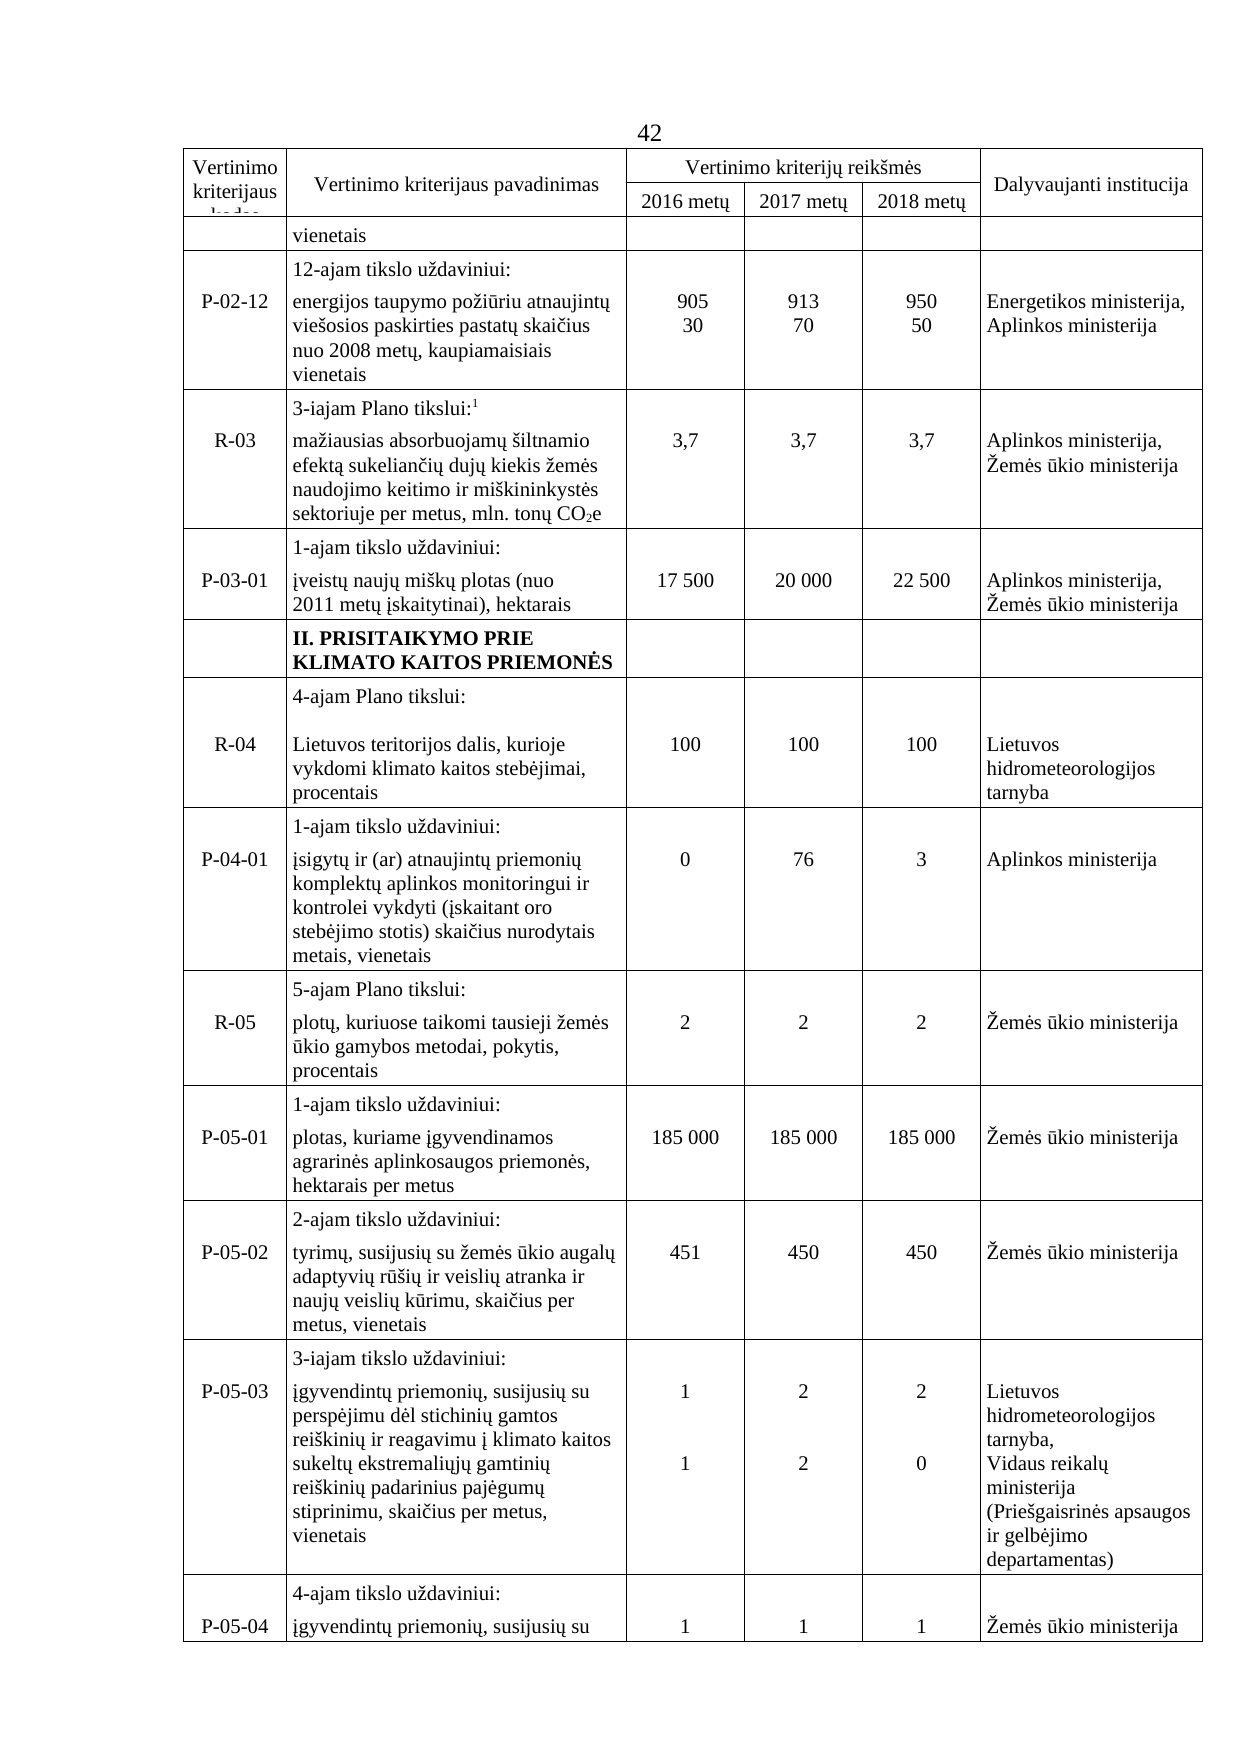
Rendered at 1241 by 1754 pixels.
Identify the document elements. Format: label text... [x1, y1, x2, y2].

table_cell 450 [745, 1234, 862, 1339]
table_cell Aplinkos ministerija [981, 841, 1202, 970]
table_cell [745, 390, 862, 422]
table_cell 913 70 [745, 284, 862, 388]
table_header Dalyvaujanti institucija [981, 149, 1202, 216]
table_cell [863, 1086, 980, 1119]
table_cell P-05-02 [184, 1234, 286, 1339]
table_cell [627, 217, 744, 249]
table_cell 3,7 [745, 423, 862, 528]
table_cell [184, 1575, 286, 1608]
table_cell P-05-04 [184, 1608, 286, 1641]
table_cell 3-iajam tikslo uždaviniui: [287, 1340, 626, 1373]
table_cell 2 [745, 1004, 862, 1085]
table_cell [863, 808, 980, 841]
table_cell 2-ajam tikslo uždaviniui: [287, 1201, 626, 1234]
table_cell [627, 1201, 744, 1234]
table_cell R-04 [184, 678, 286, 807]
table_cell 1 [863, 1608, 980, 1641]
table_cell [627, 1086, 744, 1119]
table_cell P-03-01 [184, 562, 286, 618]
table_cell [184, 1340, 286, 1373]
table_cell įgyvendintų priemonių, susijusių su [287, 1608, 626, 1641]
table_cell įgyvendintų priemonių, susijusių su perspėjimu dėl stichinių gamtos reiškinių ir reagavimu į klimato kaitos sukeltų ekstremaliųjų gamtinių reiškinių padarinius pajėgumų stiprinimu, skaičius per metus, vienetais [287, 1373, 626, 1574]
table_cell [863, 620, 980, 677]
table_cell Žemės ūkio ministerija [981, 1119, 1202, 1200]
table_cell 4-ajam Plano tikslui: Lietuvos teritorijos dalis, kurioje vykdomi klimato kaitos stebėjimai, procentais [287, 678, 626, 807]
table_cell 2 2 [745, 1373, 862, 1574]
table_cell 450 [863, 1234, 980, 1339]
table_cell [863, 390, 980, 422]
table_cell 1-ajam tikslo uždaviniui: [287, 1086, 626, 1119]
table_cell Žemės ūkio ministerija [981, 1234, 1202, 1339]
table_cell [745, 971, 862, 1004]
table_cell [184, 390, 286, 422]
table_cell 3,7 [627, 423, 744, 528]
table_cell [981, 1201, 1202, 1234]
table_cell [981, 971, 1202, 1004]
table_cell [745, 1086, 862, 1119]
table_cell 20 000 [745, 562, 862, 618]
table_cell [184, 971, 286, 1004]
table_cell [184, 808, 286, 841]
table_cell [745, 1201, 862, 1234]
table_cell [184, 1201, 286, 1234]
table_cell [745, 620, 862, 677]
table_cell Lietuvos hidrometeorologijos tarnyba [981, 678, 1202, 807]
table_cell [627, 1575, 744, 1608]
table_cell R-03 [184, 423, 286, 528]
table_cell [627, 390, 744, 422]
table_cell energijos taupymo požiūriu atnaujintų viešosios paskirties pastatų skaičius nuo 2008 metų, kaupiamaisiais vienetais [287, 284, 626, 388]
table_cell [627, 529, 744, 562]
table_cell [863, 1340, 980, 1373]
table_cell 1 1 [627, 1373, 744, 1574]
table_cell 2 0 [863, 1373, 980, 1574]
table_header Vertinimo kriterijaus pavadinimas [287, 149, 626, 216]
table_cell vienetais [287, 217, 626, 249]
table_cell 2018 metų [863, 183, 980, 216]
table_cell 950 50 [863, 284, 980, 388]
table_cell Aplinkos ministerija, Žemės ūkio ministerija [981, 423, 1202, 528]
table_cell [863, 529, 980, 562]
table_cell 185 000 [627, 1119, 744, 1200]
table_cell 12-ajam tikslo uždaviniui: [287, 251, 626, 283]
table_cell plotas, kuriame įgyvendinamos agrarinės aplinkosaugos priemonės, hektarais per metus [287, 1119, 626, 1200]
table_cell [627, 620, 744, 677]
table_cell 4-ajam tikslo uždaviniui: [287, 1575, 626, 1608]
table_cell [981, 1575, 1202, 1608]
table_cell 0 [627, 841, 744, 970]
table_cell Žemės ūkio ministerija [981, 1004, 1202, 1085]
table_header Vertinimo kriterijų reikšmės [627, 149, 980, 182]
table_cell 76 [745, 841, 862, 970]
table_cell 100 [627, 678, 744, 807]
table_cell [863, 971, 980, 1004]
table_cell 100 [745, 678, 862, 807]
table_cell įveistų naujų miškų plotas (nuo 2011 metų įskaitytinai), hektarais [287, 562, 626, 618]
table_cell [863, 251, 980, 283]
table_cell [627, 251, 744, 283]
table_cell R-05 [184, 1004, 286, 1085]
table_cell P-05-01 [184, 1119, 286, 1200]
table_cell 2 [627, 1004, 744, 1085]
table_cell 2 [863, 1004, 980, 1085]
table_cell [745, 529, 862, 562]
table_cell [981, 1086, 1202, 1119]
table_cell tyrimų, susijusių su žemės ūkio augalų adaptyvių rūšių ir veislių atranka ir naujų veislių kūrimu, skaičius per metus, vienetais [287, 1234, 626, 1339]
table_cell plotų, kuriuose taikomi tausieji žemės ūkio gamybos metodai, pokytis, procentais [287, 1004, 626, 1085]
table_cell 17 500 [627, 562, 744, 618]
table_cell P-02-12 [184, 284, 286, 388]
table_cell [745, 1575, 862, 1608]
table_cell [184, 620, 286, 677]
table_cell P-04-01 [184, 841, 286, 970]
table_cell 2017 metų [745, 183, 862, 216]
table_cell [184, 529, 286, 562]
table_cell [745, 217, 862, 249]
table_cell [863, 1201, 980, 1234]
table_cell 22 500 [863, 562, 980, 618]
table_cell Aplinkos ministerija, Žemės ūkio ministerija [981, 562, 1202, 618]
table_cell mažiausias absorbuojamų šiltnamio efektą sukeliančių dujų kiekis žemės naudojimo keitimo ir miškininkystės sektoriuje per metus, mln. tonų CO2e [287, 423, 626, 528]
table_cell 2016 metų [627, 183, 744, 216]
table_cell [745, 251, 862, 283]
table_cell 905 30 [627, 284, 744, 388]
table_cell [981, 251, 1202, 283]
table_cell [981, 217, 1202, 249]
table_cell 3 [863, 841, 980, 970]
table_cell [745, 1340, 862, 1373]
table_cell [184, 251, 286, 283]
table_cell Lietuvos hidrometeorologijos tarnyba, Vidaus reikalų ministerija (Priešgaisrinės apsaugos ir gelbėjimo departamentas) [981, 1373, 1202, 1574]
table_cell [184, 1086, 286, 1119]
table_cell 1-ajam tikslo uždaviniui: [287, 808, 626, 841]
table_cell [981, 390, 1202, 422]
table_cell [627, 808, 744, 841]
table_cell [981, 620, 1202, 677]
table_cell 3-iajam Plano tikslui:1 [287, 390, 626, 422]
table_cell [627, 1340, 744, 1373]
table_cell 185 000 [863, 1119, 980, 1200]
table_cell 3,7 [863, 423, 980, 528]
table_cell [863, 1575, 980, 1608]
table_cell [627, 971, 744, 1004]
table_cell 1 [627, 1608, 744, 1641]
table_cell 1-ajam tikslo uždaviniui: [287, 529, 626, 562]
table_cell [981, 808, 1202, 841]
table_cell įsigytų ir (ar) atnaujintų priemonių komplektų aplinkos monitoringui ir kontrolei vykdyti (įskaitant oro stebėjimo stotis) skaičius nurodytais metais, vienetais [287, 841, 626, 970]
table_cell 5-ajam Plano tikslui: [287, 971, 626, 1004]
table_cell [184, 217, 286, 249]
table_cell Energetikos ministerija, Aplinkos ministerija [981, 284, 1202, 388]
table_cell [863, 217, 980, 249]
table_cell 185 000 [745, 1119, 862, 1200]
table_cell [981, 529, 1202, 562]
table_cell P-05-03 [184, 1373, 286, 1574]
table_cell II. PRISITAIKYMO PRIE KLIMATO KAITOS PRIEMONĖS [287, 620, 626, 677]
table_header Vertinimo kriterijaus kodas [184, 149, 286, 216]
table_cell [981, 1340, 1202, 1373]
table_cell Žemės ūkio ministerija [981, 1608, 1202, 1641]
table_cell 1 [745, 1608, 862, 1641]
table_cell [745, 808, 862, 841]
table_cell 100 [863, 678, 980, 807]
table_cell 451 [627, 1234, 744, 1339]
